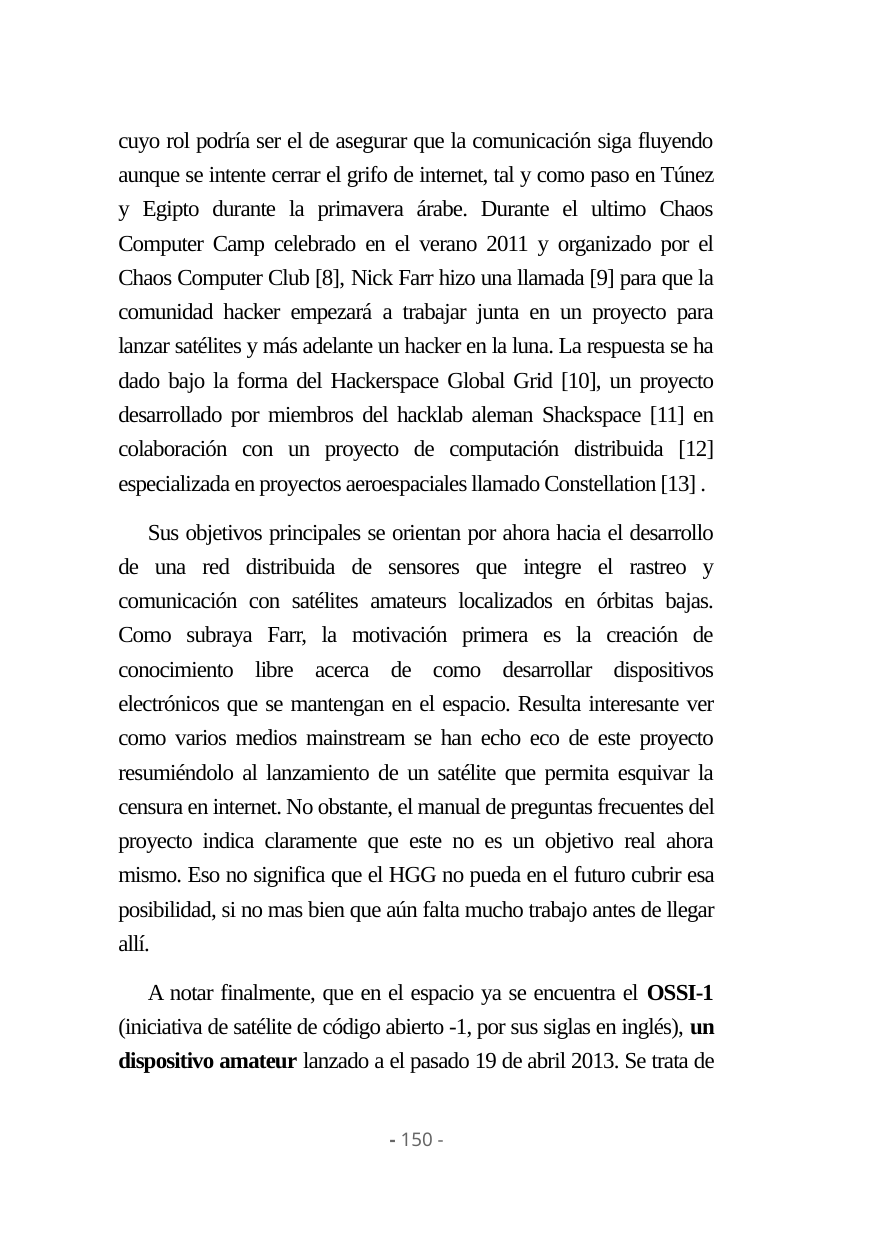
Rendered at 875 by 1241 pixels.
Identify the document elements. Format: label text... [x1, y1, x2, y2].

text Sus objetivos principales se orientan por ahora hacia el desarrollo de una red distribuida de sensores que integre el rastreo y comunicación con satélites amateurs localizados en órbitas bajas. Como subraya Farr, la motivación primera es la creación de conocimiento libre acerca de como desarrollar dispositivos electrónicos que se mantengan en el espacio. Resulta interesante ver como varios medios mainstream se han echo eco de este proyecto resumiéndolo al lanzamiento de un satélite que permita esquivar la censura en internet. No obstante, el manual de preguntas frecuentes del proyecto indica claramente que este no es un objetivo real ahora mismo. Eso no significa que el HGG no pueda en el futuro cubrir esa posibilidad, si no mas bien que aún falta mucho trabajo antes de llegar allí. [118, 513, 714, 958]
text cuyo rol podría ser el de asegurar que la comunicación siga fluyendo aunque se intente cerrar el grifo de internet, tal y como paso en Túnez y Egipto durante la primavera árabe. Durante el ultimo Chaos Computer Camp celebrado en el verano 2011 y organizado por el Chaos Computer Club [8], Nick Farr hizo una llamada [9] para que la comunidad hacker empezará a trabajar junta en un proyecto para lanzar satélites y más adelante un hacker en la luna. La respuesta se ha dado bajo la forma del Hackerspace Global Grid [10], un proyecto desarrollado por miembros del hacklab aleman Shackspace [11] en colaboración con un proyecto de computación distribuida [12] especializada en proyectos aeroespaciales llamado Constellation [13] . [118, 121, 714, 498]
text A notar finalmente, que en el espacio ya se encuentra el OSSI-1 (iniciativa de satélite de código abierto -1, por sus siglas en inglés), un dispositivo amateur lanzado a el pasado 19 de abril 2013. Se trata de [118, 973, 714, 1076]
